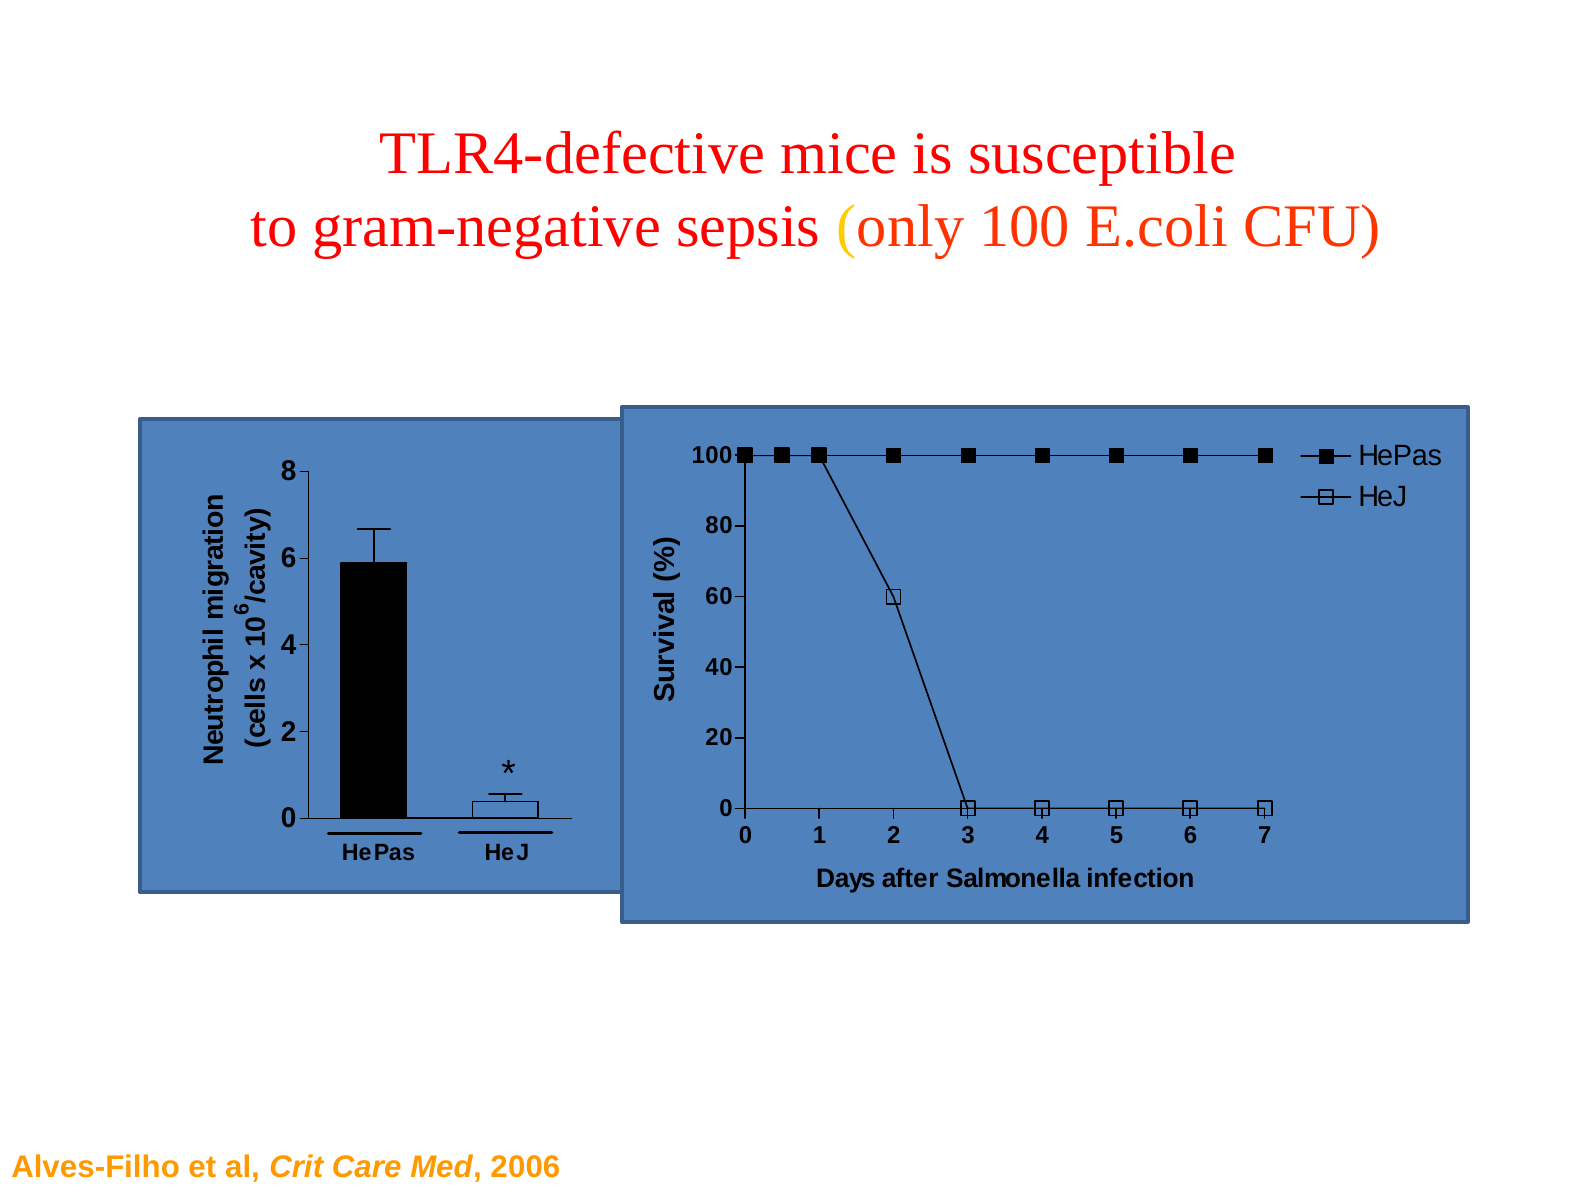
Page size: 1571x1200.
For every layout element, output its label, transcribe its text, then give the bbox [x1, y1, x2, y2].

text_box [65, 352, 1494, 978]
text_box Alves-Filho et al, Crit Care Med, 2006 [0, 1138, 576, 1192]
chart [142, 421, 620, 890]
text_box TLR4-defective mice is susceptible to gram-negative sepsis (only 100 E.coli CFU) [61, 92, 1571, 279]
chart [623, 409, 1466, 920]
